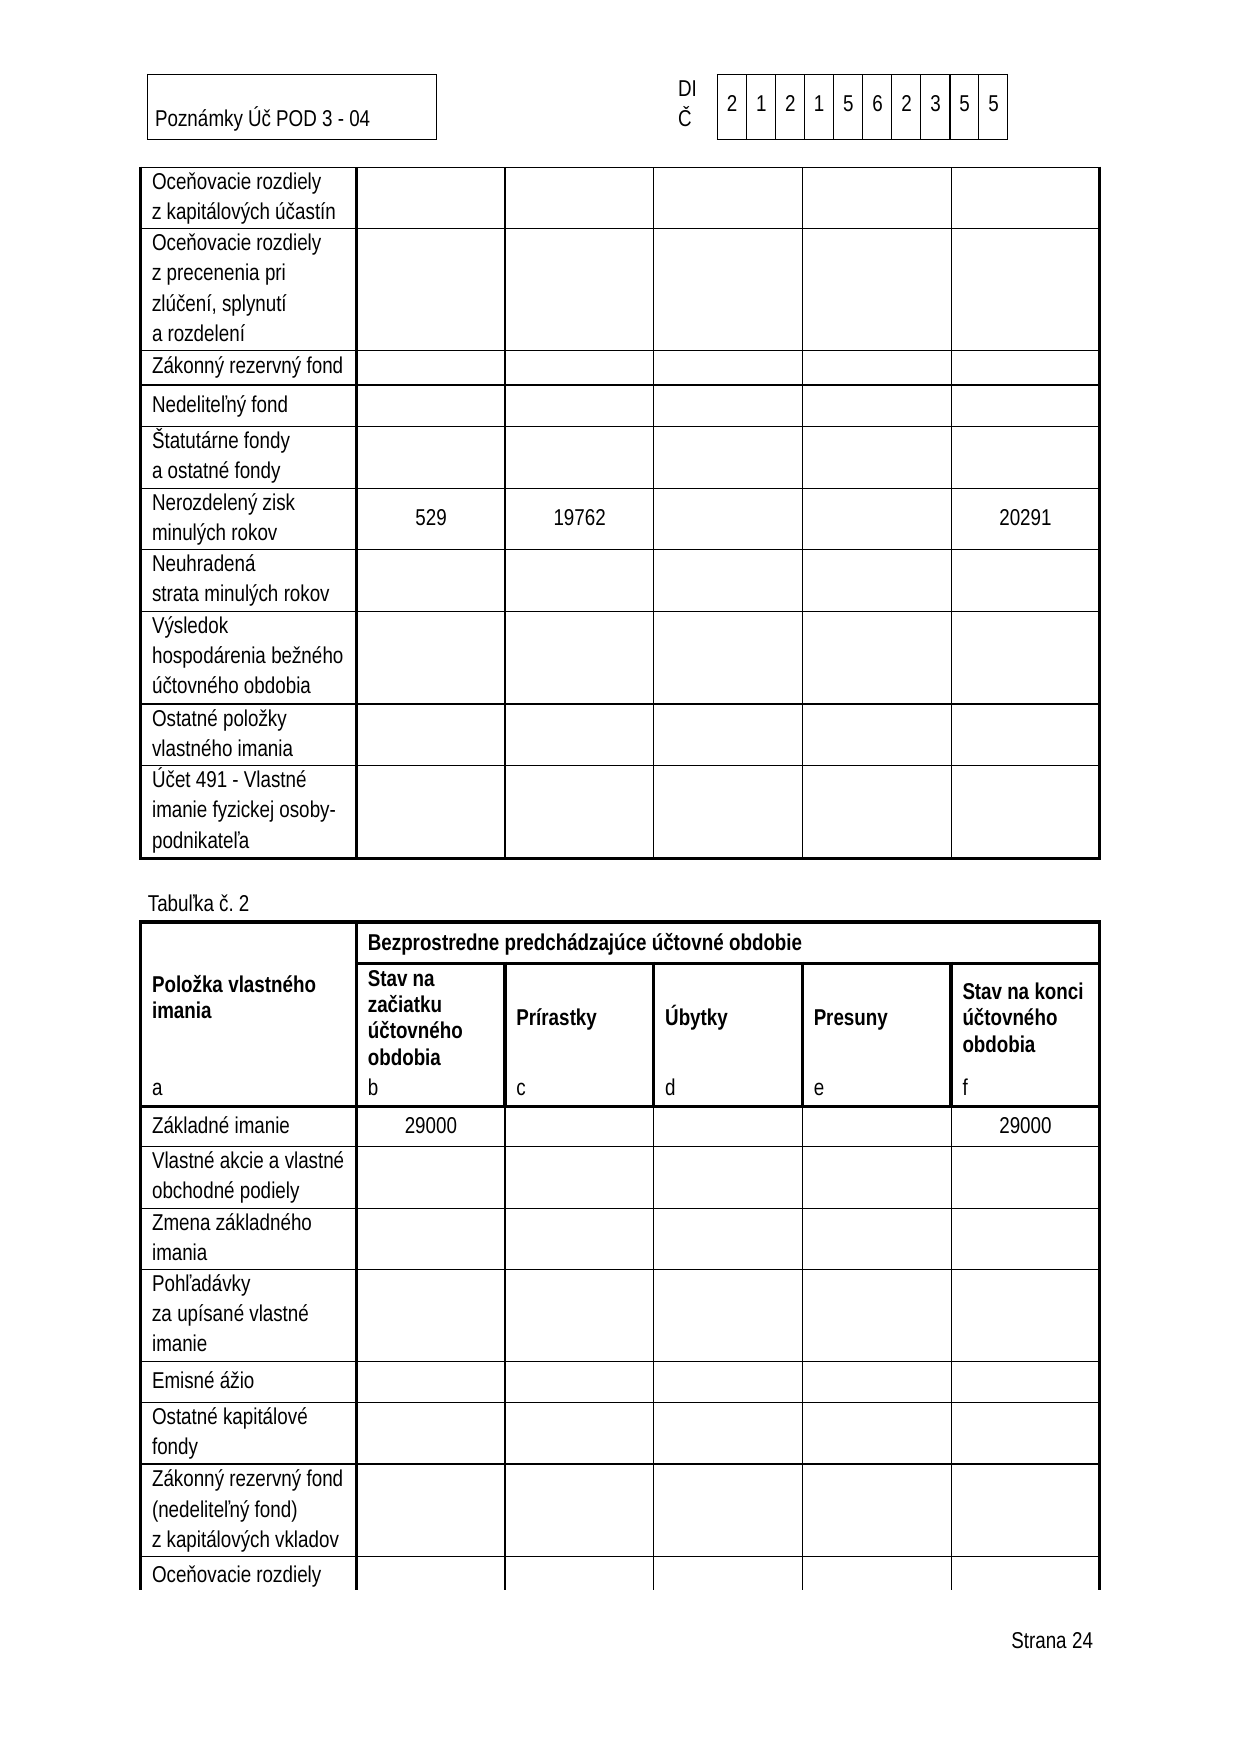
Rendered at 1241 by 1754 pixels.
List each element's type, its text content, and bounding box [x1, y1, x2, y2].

table_cell [654, 1270, 802, 1361]
table_cell [358, 1557, 504, 1590]
table_cell [654, 766, 802, 857]
table_cell [506, 351, 653, 384]
table_cell Nerozdelený zisk minulých rokov [142, 489, 355, 549]
table_cell [506, 1403, 653, 1463]
table_cell Výsledok hospodárenia bežného účtovného obdobia [142, 612, 355, 703]
table_cell b [358, 1070, 503, 1104]
table_cell [654, 168, 802, 228]
table_cell [358, 386, 504, 426]
table_cell [803, 1270, 951, 1361]
table_cell [358, 550, 504, 611]
table_cell 529 [358, 489, 504, 549]
table_cell Oceňovacie rozdiely [142, 1557, 355, 1590]
table_cell f [953, 1070, 1098, 1104]
table_cell [358, 1270, 504, 1361]
table_cell [952, 351, 1098, 384]
table_cell [506, 1557, 653, 1590]
table_cell [654, 705, 802, 765]
table_cell 29000 [952, 1108, 1098, 1146]
table_header Bezprostredne predchádzajúce účtovné obdobie [358, 924, 1098, 962]
table_cell Vlastné akcie a vlastné obchodné podiely [142, 1147, 355, 1207]
table_cell [803, 427, 951, 488]
table_cell [506, 386, 653, 426]
table_cell [654, 612, 802, 703]
table_cell [358, 351, 504, 384]
table_cell [952, 550, 1098, 611]
table_cell a [142, 1070, 355, 1104]
table_cell [952, 1465, 1098, 1556]
table_cell [803, 1362, 951, 1402]
table_cell [654, 229, 802, 350]
table_header Položka vlastného imania [142, 924, 355, 1070]
table_cell Stav na konci účtovného obdobia [953, 965, 1098, 1070]
table_cell d [655, 1070, 801, 1104]
table_cell [654, 351, 802, 384]
table_cell [803, 550, 951, 611]
table_cell [358, 1209, 504, 1269]
table_cell Ostatné kapitálové fondy [142, 1403, 355, 1463]
table_cell [952, 1403, 1098, 1463]
table_cell [803, 489, 951, 549]
table_cell Ostatné položky vlastného imania [142, 705, 355, 765]
table_cell [803, 1465, 951, 1556]
table_cell [803, 705, 951, 765]
table_cell [506, 1209, 653, 1269]
table_cell [803, 1557, 951, 1590]
table_cell [803, 386, 951, 426]
table_cell Prírastky [507, 965, 652, 1070]
text Tabuľka č. 2 [148, 890, 1093, 917]
table_cell [358, 1465, 504, 1556]
table_cell [654, 427, 802, 488]
table_cell [506, 612, 653, 703]
table_cell [803, 1403, 951, 1463]
table_cell [506, 1270, 653, 1361]
table_cell [952, 427, 1098, 488]
table_cell [803, 1147, 951, 1207]
table_cell Zmena základného imania [142, 1209, 355, 1269]
table_cell [358, 766, 504, 857]
table_cell [952, 1270, 1098, 1361]
table_cell [506, 1108, 653, 1146]
table_cell [952, 168, 1098, 228]
table_cell [358, 168, 504, 228]
table_cell [952, 1557, 1098, 1590]
table_cell [654, 1362, 802, 1402]
table_cell [952, 1209, 1098, 1269]
table_cell [654, 1465, 802, 1556]
table_cell [358, 427, 504, 488]
table_cell Účet 491 - Vlastné imanie fyzickej osoby- podnikateľa [142, 766, 355, 857]
table_cell 29000 [358, 1108, 504, 1146]
table_cell [358, 705, 504, 765]
table_cell [803, 168, 951, 228]
table_cell Úbytky [655, 965, 801, 1070]
table_cell [952, 766, 1098, 857]
table_cell [803, 766, 951, 857]
table_cell [803, 612, 951, 703]
table_cell [506, 427, 653, 488]
table_cell [654, 1557, 802, 1590]
table_cell 20291 [952, 489, 1098, 549]
table_cell [506, 1465, 653, 1556]
table_cell Štatutárne fondy a ostatné fondy [142, 427, 355, 488]
table_cell [358, 229, 504, 350]
table_cell [803, 1209, 951, 1269]
table_cell [654, 489, 802, 549]
table_cell Presuny [804, 965, 949, 1070]
table_cell [358, 1147, 504, 1207]
table_cell [506, 1147, 653, 1207]
table_cell [654, 550, 802, 611]
table_cell c [507, 1070, 652, 1104]
table_cell [506, 229, 653, 350]
table_cell [803, 1108, 951, 1146]
table_cell [506, 766, 653, 857]
table_cell Zákonný rezervný fond (nedeliteľný fond) z kapitálových vkladov [142, 1465, 355, 1556]
table_cell Emisné ážio [142, 1362, 355, 1402]
table_cell Zákonný rezervný fond [142, 351, 355, 384]
table_cell [506, 168, 653, 228]
table_cell [654, 1403, 802, 1463]
table_cell 19762 [506, 489, 653, 549]
table_cell [358, 1403, 504, 1463]
table_cell Pohľadávky za upísané vlastné imanie [142, 1270, 355, 1361]
table_cell [654, 386, 802, 426]
table_cell [358, 1362, 504, 1402]
table_cell [654, 1209, 802, 1269]
table_cell [952, 612, 1098, 703]
table_cell [506, 1362, 653, 1402]
table_cell [952, 705, 1098, 765]
table_cell [952, 229, 1098, 350]
table_cell Neuhradená strata minulých rokov [142, 550, 355, 611]
table_cell [952, 1362, 1098, 1402]
table_cell [506, 705, 653, 765]
table_cell [654, 1108, 802, 1146]
table_cell [654, 1147, 802, 1207]
table_cell Nedeliteľný fond [142, 386, 355, 426]
table_cell Stav na začiatku účtovného obdobia [358, 965, 503, 1070]
table_cell Oceňovacie rozdiely z kapitálových účastín [142, 168, 355, 228]
table_cell Oceňovacie rozdiely z precenenia pri zlúčení, splynutí a rozdelení [142, 229, 355, 350]
table_cell e [804, 1070, 949, 1104]
table_cell [952, 386, 1098, 426]
table_cell [803, 229, 951, 350]
table_cell [803, 351, 951, 384]
table_cell Základné imanie [142, 1108, 355, 1146]
table_cell [952, 1147, 1098, 1207]
table_cell [506, 550, 653, 611]
table_cell [358, 612, 504, 703]
